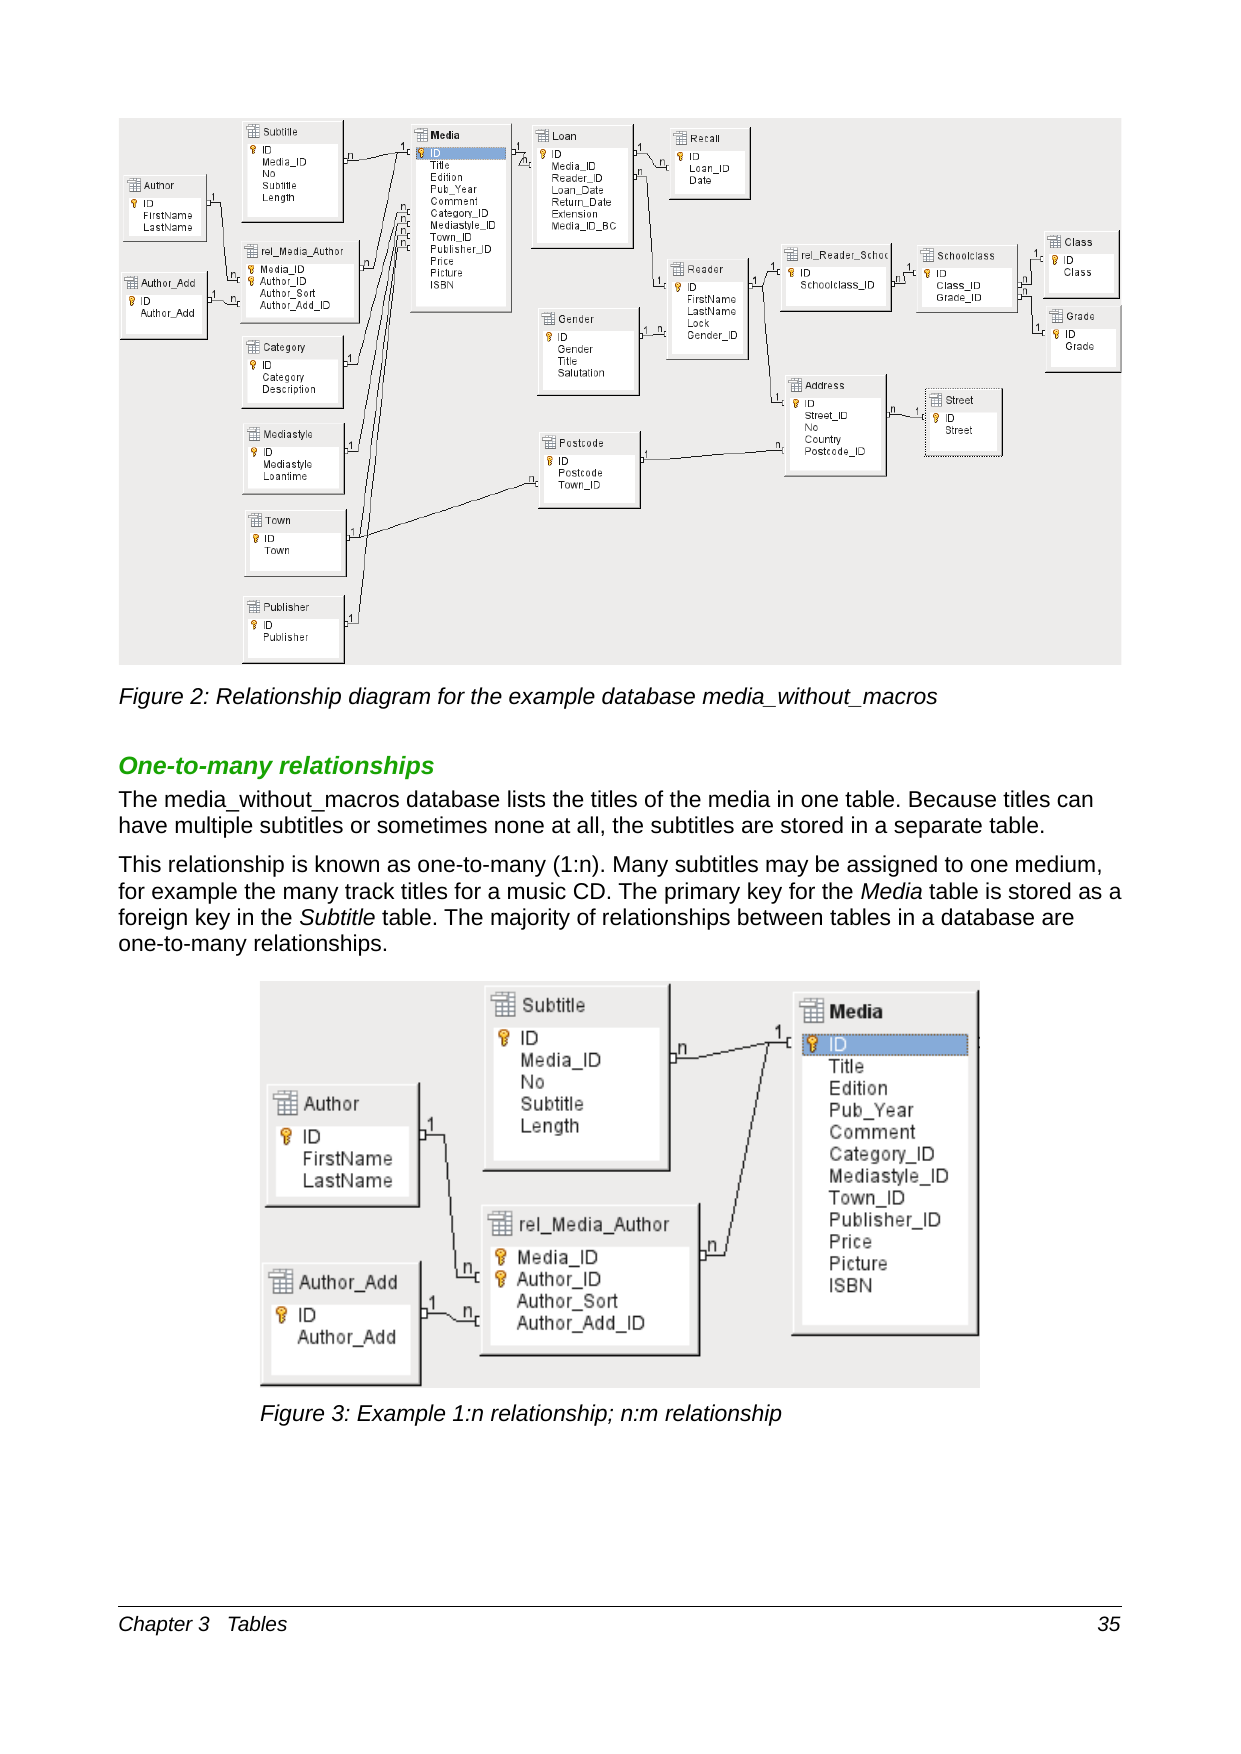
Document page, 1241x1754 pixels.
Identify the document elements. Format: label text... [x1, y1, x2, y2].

text Figure 3: Example 1:n relationship; n:m relationship [260, 1388, 980, 1426]
text Figure 2: Relationship diagram for the example database media_without_macros [119, 683, 1121, 709]
text The media_without_macros database lists the titles of the media in one table. Because titles can have multiple subtitles or sometimes none at all, the subtitles are stored in a separate table. [118, 786, 1122, 839]
text This relationship is known as one-to-many (1:n). Many subtitles may be assigned to one medium, for example the many track titles for a music CD. The primary key for the Media table is stored as a foreign key in the Subtitle table. The majority of relationships between tables in a database are one-to-many relationships. [118, 851, 1122, 957]
picture [118, 118, 1122, 665]
picture [259, 981, 980, 1388]
subtitle One-to-many relationships [118, 751, 1122, 779]
